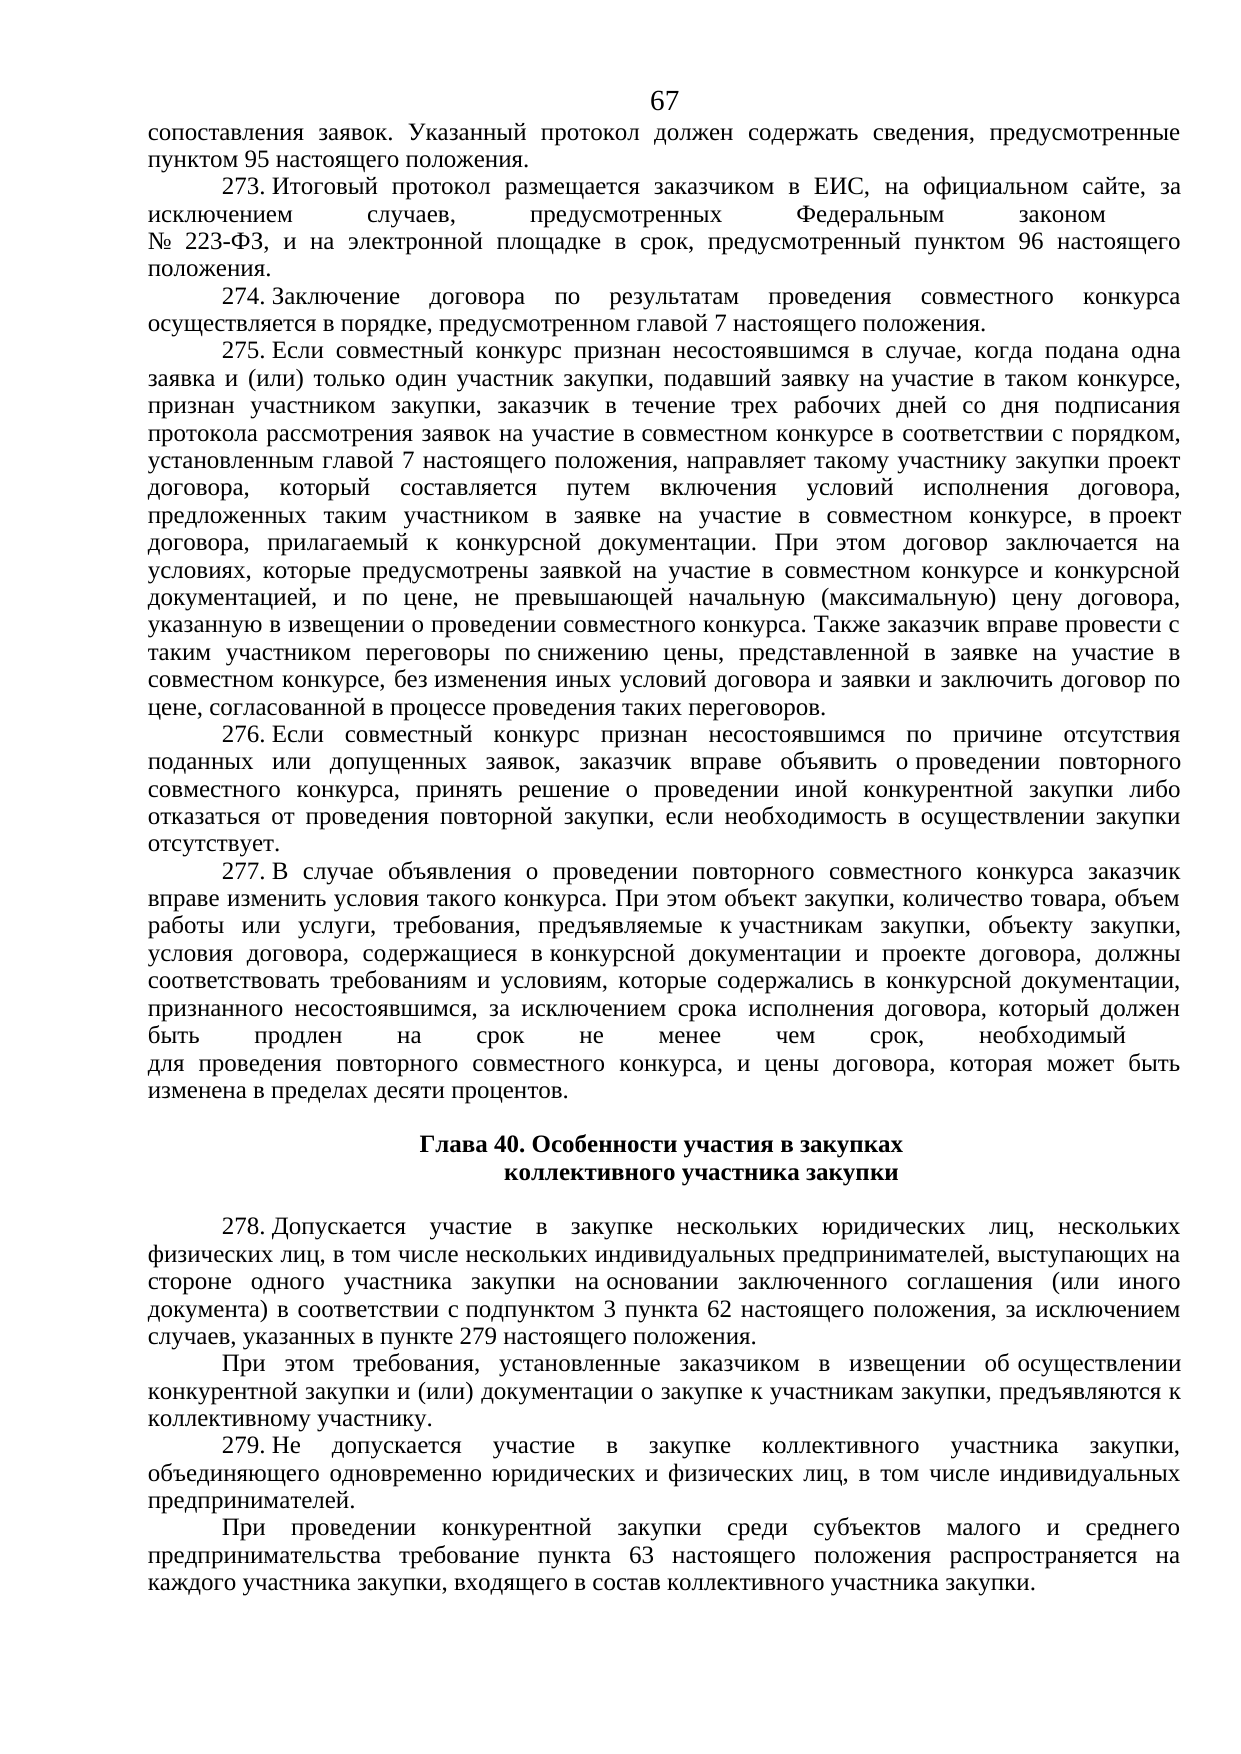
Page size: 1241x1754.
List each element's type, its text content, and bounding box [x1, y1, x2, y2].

text 278. Допускается участие в закупке нескольких юридических лиц, нескольких физических лиц, в том числе нескольких индивидуальных предпринимателей, выступающих на стороне одного участника закупки на основании заключенного соглашения (или иного документа) в соответствии с подпунктом 3 пункта 62 настоящего положения, за исключением случаев, указанных в пункте 279 настоящего положения. [148, 1213, 1181, 1350]
text 273. Итоговый протокол размещается заказчиком в ЕИС, на официальном сайте, за исключением случаев, предусмотренных Федеральным законом № 223-ФЗ, и на электронной площадке в срок, предусмотренный пунктом 96 настоящего положения. [148, 173, 1181, 282]
text 279. Не допускается участие в закупке коллективного участника закупки, объединяющего одновременно юридических и физических лиц, в том числе индивидуальных предпринимателей. [148, 1432, 1181, 1514]
text Глава 40. Особенности участия в закупках [148, 1131, 1181, 1158]
text При этом требования, установленные заказчиком в извещении об осуществлении конкурентной закупки и (или) документации о закупке к участникам закупки, предъявляются к коллективному участнику. [148, 1350, 1181, 1432]
text При проведении конкурентной закупки среди субъектов малого и среднего предпринимательства требование пункта 63 настоящего положения распространяется на каждого участника закупки, входящего в состав коллективного участника закупки. [148, 1514, 1181, 1596]
text коллективного участника закупки [148, 1158, 1181, 1186]
text 275. Если совместный конкурс признан несостоявшимся в случае, когда подана одна заявка и (или) только один участник закупки, подавший заявку на участие в таком конкурсе, признан участником закупки, заказчик в течение трех рабочих дней со дня подписания протокола рассмотрения заявок на участие в совместном конкурсе в соответствии с порядком, установленным главой 7 настоящего положения, направляет такому участнику закупки проект договора, который составляется путем включения условий исполнения договора, предложенных таким участником в заявке на участие в совместном конкурсе, в проект договора, прилагаемый к конкурсной документации. При этом договор заключается на условиях, которые предусмотрены заявкой на участие в совместном конкурсе и конкурсной документацией, и по цене, не превышающей начальную (максимальную) цену договора, указанную в извещении о проведении совместного конкурса. Также заказчик вправе провести с таким участником переговоры по снижению цены, представленной в заявке на участие в совместном конкурсе, без изменения иных условий договора и заявки и заключить договор по цене, согласованной в процессе проведения таких переговоров. [148, 337, 1181, 720]
text 277. В случае объявления о проведении повторного совместного конкурса заказчик вправе изменить условия такого конкурса. При этом объект закупки, количество товара, объем работы или услуги, требования, предъявляемые к участникам закупки, объекту закупки, условия договора, содержащиеся в конкурсной документации и проекте договора, должны соответствовать требованиям и условиям, которые содержались в конкурсной документации, признанного несостоявшимся, за исключением срока исполнения договора, который должен быть продлен на срок не менее чем срок, необходимый для проведения повторного совместного конкурса, и цены договора, которая может быть изменена в пределах десяти процентов. [148, 857, 1181, 1104]
text 276. Если совместный конкурс признан несостоявшимся по причине отсутствия поданных или допущенных заявок, заказчик вправе объявить о проведении повторного совместного конкурса, принять решение о проведении иной конкурентной закупки либо отказаться от проведения повторной закупки, если необходимость в осуществлении закупки отсутствует. [148, 720, 1181, 857]
text сопоставления заявок. Указанный протокол должен содержать сведения, предусмотренные пунктом 95 настоящего положения. [148, 118, 1181, 173]
text 274. Заключение договора по результатам проведения совместного конкурса осуществляется в порядке, предусмотренном главой 7 настоящего положения. [148, 282, 1181, 337]
